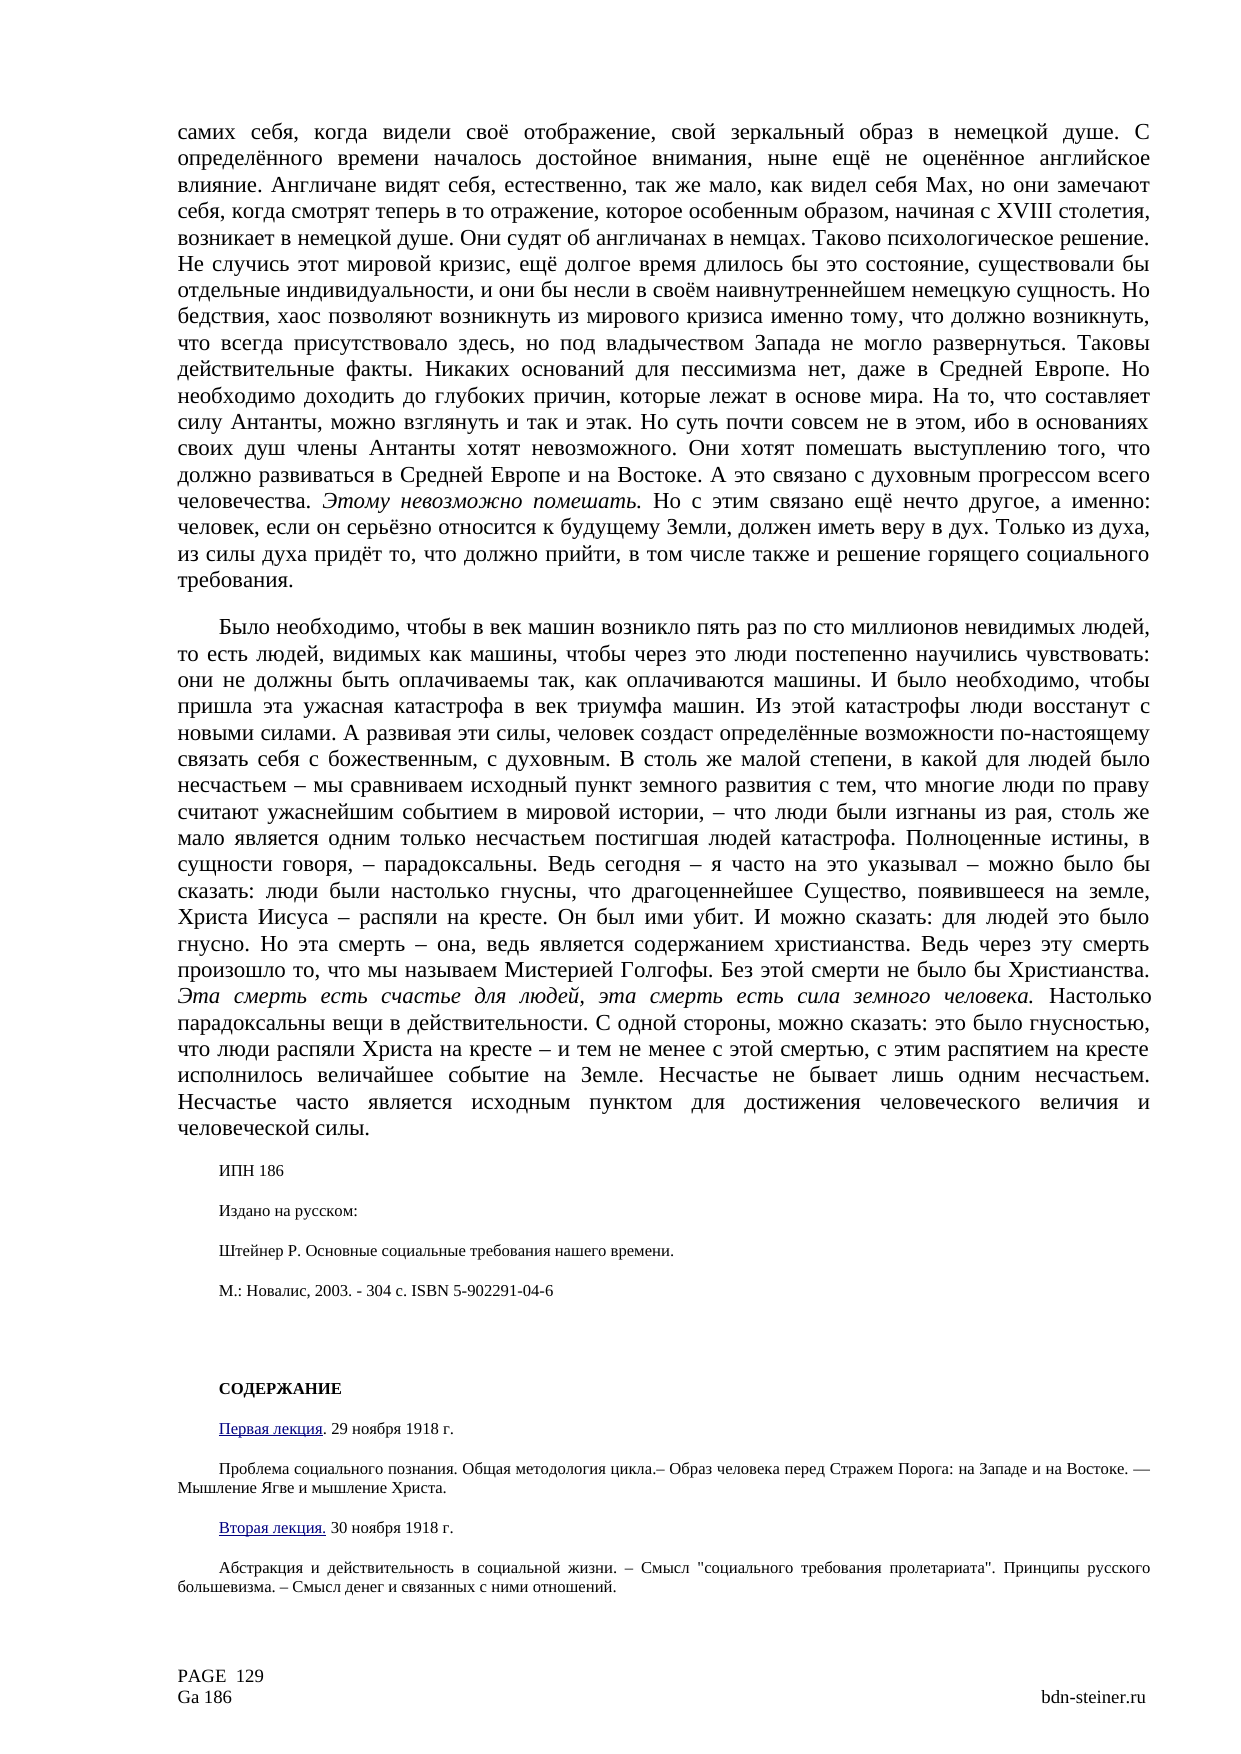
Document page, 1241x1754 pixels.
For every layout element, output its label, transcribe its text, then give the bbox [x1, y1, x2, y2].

text Было необходимо, чтобы в век машин возникло пять раз по сто миллионов невидимых людей, то есть людей, видимых как машины, чтобы через это люди постепенно научились чувствовать: они не должны быть оплачиваемы так, как оплачиваются машины. И было необходимо, чтобы пришла эта ужасная катастрофа в век триумфа машин. Из этой катастрофы люди восстанут с новыми силами. А развивая эти силы, человек создаст определённые возможности по-настоящему связать себя с божественным, с духовным. В столь же малой степени, в какой для людей было несчастьем – мы сравниваем исходный пункт земного развития с тем, что многие люди по праву считают ужаснейшим событием в мировой истории, – что люди были изгнаны из рая, столь же мало является одним только несчастьем постигшая людей катастрофа. Полноценные истины, в сущности говоря, – парадоксальны. Ведь сегодня – я часто на это указывал – можно было бы сказать: люди были настолько гнусны, что драгоценнейшее Существо, появившееся на земле, Христа Иисуса – распяли на кресте. Он был ими убит. И можно сказать: для людей это было гнусно. Но эта смерть – она, ведь является содержанием христианства. Ведь через эту смерть произошло то, что мы называем Мистерией Голгофы. Без этой смерти не было бы Христианства. Эта смерть есть счастье для людей, эта смерть есть сила земного человека. Настолько парадоксальны вещи в действительности. С одной стороны, можно сказать: это было гнусностью, что люди распяли Христа на кресте – и тем не менее с этой смертью, с этим распятием на кресте исполнилось величайшее событие на Земле. Несчастье не бывает лишь одним несчастьем. Несчастье часто является исходным пунктом для достижения человеческого величия и человеческой силы. [177, 613, 1152, 1140]
text самих себя, когда видели своё отображение, свой зеркальный образ в немецкой душе. С определённого времени началось достойное внимания, ныне ещё не оценённое английское влияние. Англичане видят себя, естественно, так же мало, как видел себя Мах, но они замечают себя, когда смотрят теперь в то отражение, которое особенным образом, начиная с XVIII столетия, возникает в немецкой душе. Они судят об англичанах в немцах. Таково психологическое решение. Не случись этот мировой кризис, ещё долгое время длилось бы это состояние, существовали бы отдельные индивидуальности, и они бы несли в своём наивнутреннейшем немецкую сущность. Но бедствия, хаос позволяют возникнуть из мирового кризиса именно тому, что должно возникнуть, что всегда присутствовало здесь, но под владычеством Запада не могло развернуться. Таковы действительные факты. Никаких оснований для пессимизма нет, даже в Средней Европе. Но необходимо доходить до глубоких причин, которые лежат в основе мира. На то, что составляет силу Антанты, можно взглянуть и так и этак. Но суть почти совсем не в этом, ибо в основаниях своих душ члены Антанты хотят невозможного. Они хотят помешать выступлению того, что должно развиваться в Средней Европе и на Востоке. А это связано с духовным прогрессом всего человечества. Этому невозможно помешать. Но с этим связано ещё нечто другое, а именно: человек, если он серьёзно относится к будущему Земли, должен иметь веру в дух. Только из духа, из силы духа придёт то, что должно прийти, в том числе также и решение горящего социального требования. [177, 118, 1152, 592]
text Первая лекция. 29 ноября 1918 г. [177, 1419, 1152, 1438]
text Абстракция и действительность в социальной жизни. – Смысл "социального требования пролетариата". Принципы русского большевизма. – Смысл денег и связанных с ними отношений. [177, 1558, 1152, 1596]
text Издано на русском: [177, 1201, 1152, 1220]
text Вторая лекция. 30 ноября 1918 г. [177, 1518, 1152, 1537]
text М.: Новалис, 2003. - 304 с. ISBN 5-902291-04-6 [177, 1281, 1152, 1300]
text СОДЕРЖАНИЕ [177, 1379, 1152, 1398]
text Проблема социального познания. Общая методология цикла.– Образ человека перед Стражем Порога: на Западе и на Востоке. —Мышление Ягве и мышление Христа. [177, 1459, 1152, 1497]
text Штейнер Р. Основные социальные требования нашего времени. [177, 1241, 1152, 1260]
text ИПН 186 [177, 1161, 1152, 1180]
